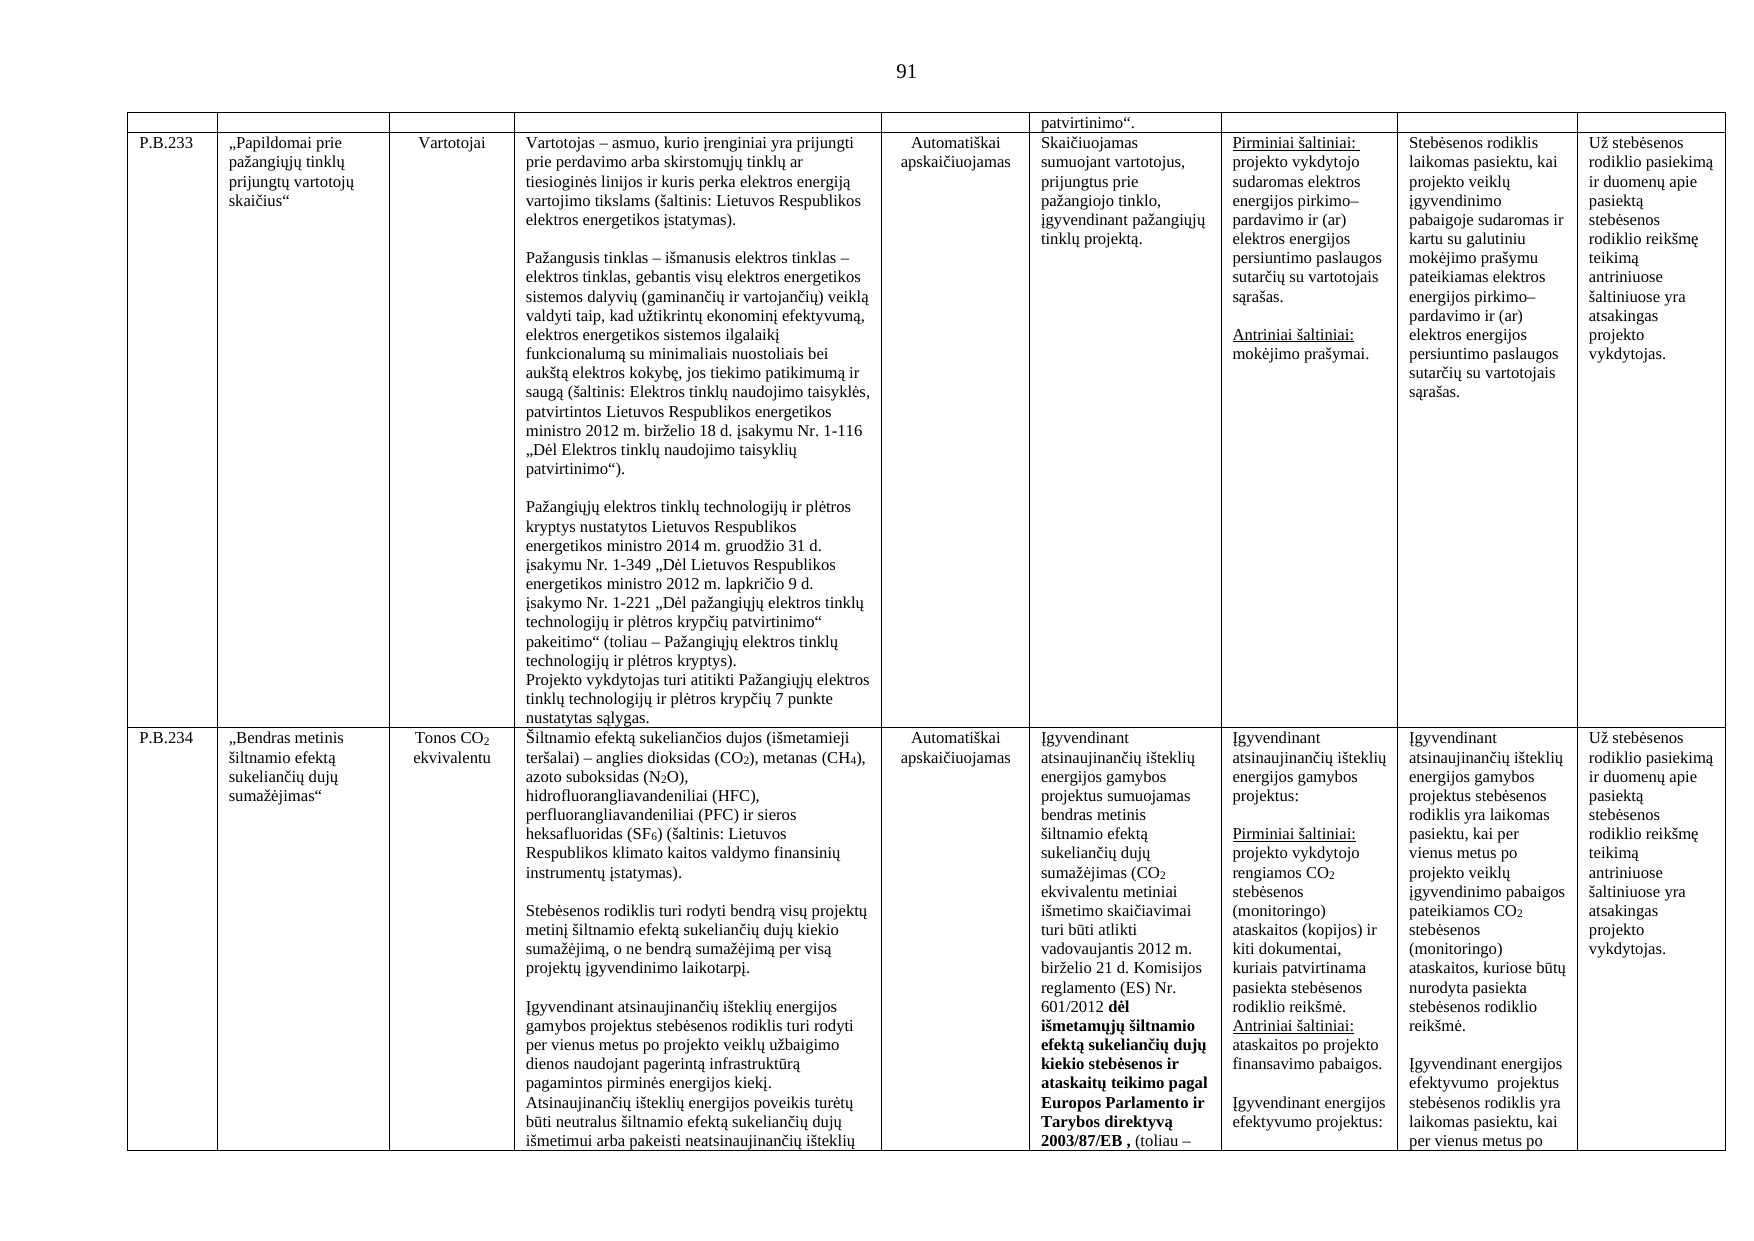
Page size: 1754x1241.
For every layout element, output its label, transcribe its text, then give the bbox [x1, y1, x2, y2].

table_cell P.B.233 [128, 133, 217, 727]
table_cell P.B.234 [128, 728, 217, 1150]
table_cell [128, 113, 217, 132]
table_cell [882, 113, 1029, 132]
table_cell „Bendras metinis šiltnamio efektą sukeliančių dujų sumažėjimas“ [218, 728, 389, 1150]
table_cell Skaičiuojamas sumuojant vartotojus, prijungtus prie pažangiojo tinklo, įgyvendinant pažangiųjų tinklų projektą. [1030, 133, 1221, 727]
table_cell [390, 113, 514, 132]
table_cell Už stebėsenos rodiklio pasiekimą ir duomenų apie pasiektą stebėsenos rodiklio reikšmę teikimą antriniuose šaltiniuose yra atsakingas projekto vykdytojas. [1578, 728, 1725, 1150]
table_cell Įgyvendinant atsinaujinančių išteklių energijos gamybos projektus sumuojamas bendras metinis šiltnamio efektą sukeliančių dujų sumažėjimas (CO2 ekvivalentu metiniai išmetimo skaičiavimai turi būti atlikti vadovaujantis 2012 m. birželio 21 d. Komisijos reglamento (ES) Nr. 601/2012 dėl išmetamųjų šiltnamio efektą sukeliančių dujų kiekio stebėsenos ir ataskaitų teikimo pagal Europos Parlamento ir Tarybos direktyvą 2003/87/EB , (toliau – [1030, 728, 1221, 1150]
table_cell Vartotojai [390, 133, 514, 727]
table_cell Šiltnamio efektą sukeliančios dujos (išmetamieji teršalai) – anglies dioksidas (CO2), metanas (CH4), azoto suboksidas (N2O), hidrofluorangliavandeniliai (HFC), perfluorangliavandeniliai (PFC) ir sieros heksafluoridas (SF6) (šaltinis: Lietuvos Respublikos klimato kaitos valdymo finansinių instrumentų įstatymas). Stebėsenos rodiklis turi rodyti bendrą visų projektų metinį šiltnamio efektą sukeliančių dujų kiekio sumažėjimą, o ne bendrą sumažėjimą per visą projektų įgyvendinimo laikotarpį. Įgyvendinant atsinaujinančių išteklių energijos gamybos projektus stebėsenos rodiklis turi rodyti per vienus metus po projekto veiklų užbaigimo dienos naudojant pagerintą infrastruktūrą pagamintos pirminės energijos kiekį. Atsinaujinančių išteklių energijos poveikis turėtų būti neutralus šiltnamio efektą sukeliančių dujų išmetimui arba pakeisti neatsinaujinančių išteklių [515, 728, 881, 1150]
table_cell Už stebėsenos rodiklio pasiekimą ir duomenų apie pasiektą stebėsenos rodiklio reikšmę teikimą antriniuose šaltiniuose yra atsakingas projekto vykdytojas. [1578, 133, 1725, 727]
table_cell „Papildomai prie pažangiųjų tinklų prijungtų vartotojų skaičius“ [218, 133, 389, 727]
table_cell Įgyvendinant atsinaujinančių išteklių energijos gamybos projektus: Pirminiai šaltiniai: projekto vykdytojo rengiamos CO2 stebėsenos (monitoringo) ataskaitos (kopijos) ir kiti dokumentai, kuriais patvirtinama pasiekta stebėsenos rodiklio reikšmė. Antriniai šaltiniai: ataskaitos po projekto finansavimo pabaigos. Įgyvendinant energijos efektyvumo projektus: [1222, 728, 1397, 1150]
table_cell Automatiškai apskaičiuojamas [882, 133, 1029, 727]
table_cell Įgyvendinant atsinaujinančių išteklių energijos gamybos projektus stebėsenos rodiklis yra laikomas pasiektu, kai per vienus metus po projekto veiklų įgyvendinimo pabaigos pateikiamos CO2 stebėsenos (monitoringo) ataskaitos, kuriose būtų nurodyta pasiekta stebėsenos rodiklio reikšmė. Įgyvendinant energijos efektyvumo projektus stebėsenos rodiklis yra laikomas pasiektu, kai per vienus metus po [1398, 728, 1577, 1150]
table_cell Pirminiai šaltiniai: projekto vykdytojo sudaromas elektros energijos pirkimo–pardavimo ir (ar) elektros energijos persiuntimo paslaugos sutarčių su vartotojais sąrašas. Antriniai šaltiniai: mokėjimo prašymai. [1222, 133, 1397, 727]
table_cell Tonos CO2 ekvivalentu [390, 728, 514, 1150]
table_cell Vartotojas – asmuo, kurio įrenginiai yra prijungti prie perdavimo arba skirstomųjų tinklų ar tiesioginės linijos ir kuris perka elektros energiją vartojimo tikslams (šaltinis: Lietuvos Respublikos elektros energetikos įstatymas). Pažangusis tinklas – išmanusis elektros tinklas – elektros tinklas, gebantis visų elektros energetikos sistemos dalyvių (gaminančių ir vartojančių) veiklą valdyti taip, kad užtikrintų ekonominį efektyvumą, elektros energetikos sistemos ilgalaikį funkcionalumą su minimaliais nuostoliais bei aukštą elektros kokybę, jos tiekimo patikimumą ir saugą (šaltinis: Elektros tinklų naudojimo taisyklės, patvirtintos Lietuvos Respublikos energetikos ministro 2012 m. birželio 18 d. įsakymu Nr. 1-116 „Dėl Elektros tinklų naudojimo taisyklių patvirtinimo“). Pažangiųjų elektros tinklų technologijų ir plėtros kryptys nustatytos Lietuvos Respublikos energetikos ministro 2014 m. gruodžio 31 d. įsakymu Nr. 1-349 „Dėl Lietuvos Respublikos energetikos ministro 2012 m. lapkričio 9 d. įsakymo Nr. 1-221 „Dėl pažangiųjų elektros tinklų technologijų ir plėtros krypčių patvirtinimo“ pakeitimo“ (toliau – Pažangiųjų elektros tinklų technologijų ir plėtros kryptys). Projekto vykdytojas turi atitikti Pažangiųjų elektros tinklų technologijų ir plėtros krypčių 7 punkte nustatytas sąlygas. [515, 133, 881, 727]
table_cell patvirtinimo“. [1030, 113, 1221, 132]
table_cell Stebėsenos rodiklis laikomas pasiektu, kai projekto veiklų įgyvendinimo pabaigoje sudaromas ir kartu su galutiniu mokėjimo prašymu pateikiamas elektros energijos pirkimo–pardavimo ir (ar) elektros energijos persiuntimo paslaugos sutarčių su vartotojais sąrašas. [1398, 133, 1577, 727]
table_cell [218, 113, 389, 132]
table_cell Automatiškai apskaičiuojamas [882, 728, 1029, 1150]
